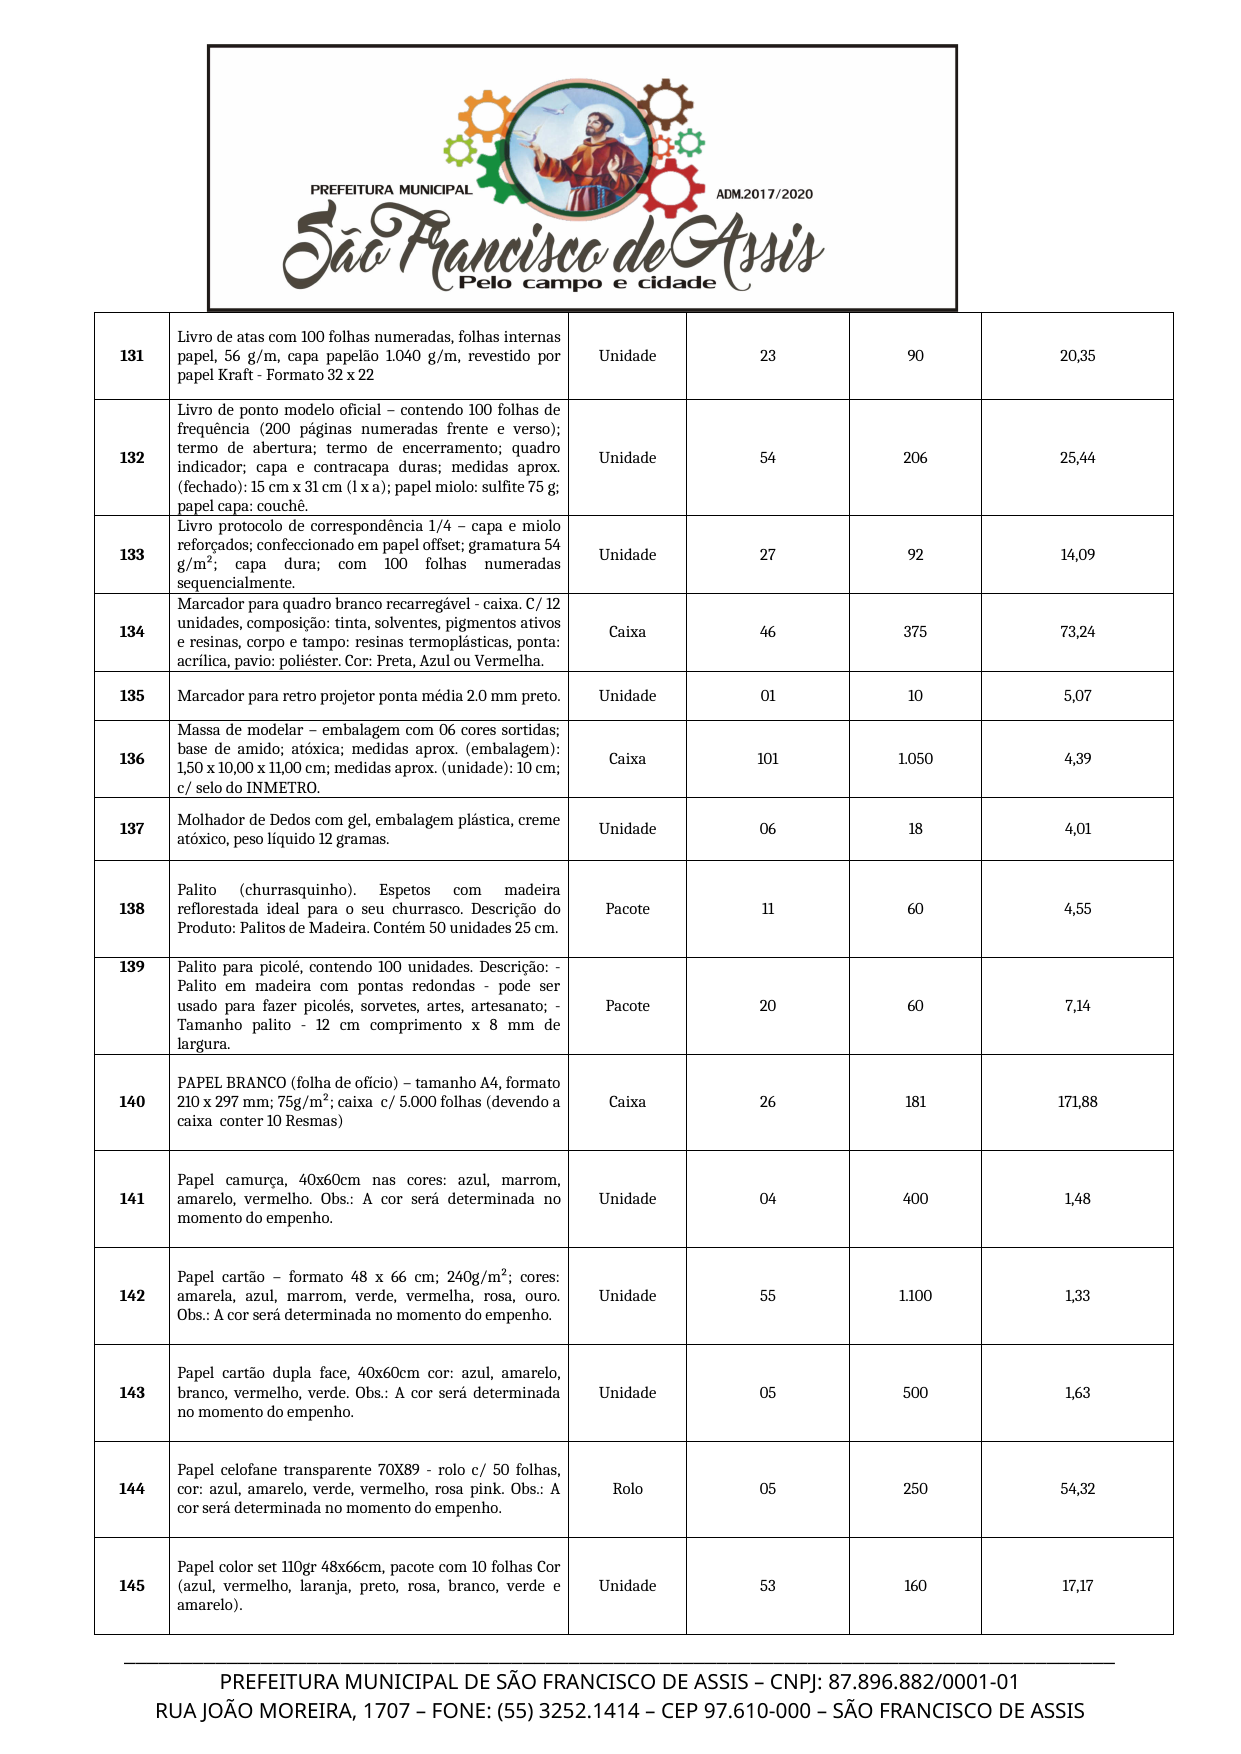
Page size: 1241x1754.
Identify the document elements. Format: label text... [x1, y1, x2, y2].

table_cell 1,48 [982, 1151, 1173, 1247]
table_cell Molhador de Dedos com gel, embalagem plástica, creme atóxico, peso líquido 12 gramas. [170, 798, 568, 860]
table_cell Livro de ponto modelo oficial – contendo 100 folhas de frequência (200 páginas numeradas frente e verso); termo de abertura; termo de encerramento; quadro indicador; capa e contracapa duras; medidas aprox. (fechado): 15 cm x 31 cm (l x a); papel miolo: sulfite 75 g; papel capa: couchê. [170, 400, 568, 515]
table_cell 60 [850, 861, 981, 957]
table_cell 54,32 [982, 1442, 1173, 1537]
table_cell 18 [850, 798, 981, 860]
table_cell Livro de atas com 100 folhas numeradas, folhas internas papel, 56 g/m, capa papelão 1.040 g/m, revestido por papel Kraft - Formato 32 x 22 [170, 313, 568, 399]
table_cell 46 [687, 594, 849, 671]
table_cell 25,44 [982, 400, 1173, 515]
table_cell 55 [687, 1248, 849, 1344]
table_cell Papel color set 110gr 48x66cm, pacote com 10 folhas Cor (azul, vermelho, laranja, preto, rosa, branco, verde e amarelo). [170, 1538, 568, 1634]
table_cell Unidade [569, 1538, 686, 1634]
table_cell Unidade [569, 400, 686, 515]
table_cell Unidade [569, 1151, 686, 1247]
table_cell 4,01 [982, 798, 1173, 860]
table_cell 136 [95, 721, 169, 797]
table_cell Marcador para quadro branco recarregável - caixa. C/ 12 unidades, composição: tinta, solventes, pigmentos ativos e resinas, corpo e tampo: resinas termoplásticas, ponta: acrílica, pavio: poliéster. Cor: Preta, Azul ou Vermelha. [170, 594, 568, 671]
table_cell 4,55 [982, 861, 1173, 957]
table_cell 132 [95, 400, 169, 515]
table_cell 400 [850, 1151, 981, 1247]
table_cell Papel camurça, 40x60cm nas cores: azul, marrom, amarelo, vermelho. Obs.: A cor será determinada no momento do empenho. [170, 1151, 568, 1247]
table_cell 138 [95, 861, 169, 957]
table_cell 142 [95, 1248, 169, 1344]
table_cell 54 [687, 400, 849, 515]
table_cell 139 [95, 958, 169, 1053]
table_cell Unidade [569, 1345, 686, 1441]
table_cell 135 [95, 672, 169, 719]
table_cell 60 [850, 958, 981, 1053]
table_cell 1.100 [850, 1248, 981, 1344]
table_cell Palito para picolé, contendo 100 unidades. Descrição: - Palito em madeira com pontas redondas - pode ser usado para fazer picolés, sorvetes, artes, artesanato; - Tamanho palito - 12 cm comprimento x 8 mm de largura. [170, 958, 568, 1053]
table_cell 27 [687, 516, 849, 593]
table_cell 1.050 [850, 721, 981, 797]
table_cell 05 [687, 1442, 849, 1537]
table_cell Papel cartão – formato 48 x 66 cm; 240g/m²; cores: amarela, azul, marrom, verde, vermelha, rosa, ouro. Obs.: A cor será determinada no momento do empenho. [170, 1248, 568, 1344]
table_cell 375 [850, 594, 981, 671]
table_cell 17,17 [982, 1538, 1173, 1634]
table_cell 7,14 [982, 958, 1173, 1053]
table_cell 171,88 [982, 1055, 1173, 1150]
table_cell 92 [850, 516, 981, 593]
table_cell Caixa [569, 1055, 686, 1150]
table_cell 133 [95, 516, 169, 593]
table_cell 23 [687, 313, 849, 399]
table_cell Papel cartão dupla face, 40x60cm cor: azul, amarelo, branco, vermelho, verde. Obs.: A cor será determinada no momento do empenho. [170, 1345, 568, 1441]
table_cell 4,39 [982, 721, 1173, 797]
table_cell 181 [850, 1055, 981, 1150]
table_cell Caixa [569, 721, 686, 797]
table_cell 500 [850, 1345, 981, 1441]
table_cell Caixa [569, 594, 686, 671]
table_cell 06 [687, 798, 849, 860]
table_cell 90 [850, 313, 981, 399]
table_cell Unidade [569, 798, 686, 860]
table_cell 143 [95, 1345, 169, 1441]
table_cell Unidade [569, 516, 686, 593]
table_cell Livro protocolo de correspondência 1/4 – capa e miolo reforçados; confeccionado em papel offset; gramatura 54 g/m²; capa dura; com 100 folhas numeradas sequencialmente. [170, 516, 568, 593]
table_cell 26 [687, 1055, 849, 1150]
table_cell 01 [687, 672, 849, 719]
table_cell 137 [95, 798, 169, 860]
table_cell Massa de modelar – embalagem com 06 cores sortidas; base de amido; atóxica; medidas aprox. (embalagem): 1,50 x 10,00 x 11,00 cm; medidas aprox. (unidade): 10 cm; c/ selo do INMETRO. [170, 721, 568, 797]
table_cell Marcador para retro projetor ponta média 2.0 mm preto. [170, 672, 568, 719]
table_cell 101 [687, 721, 849, 797]
table_cell 53 [687, 1538, 849, 1634]
table_cell 250 [850, 1442, 981, 1537]
table_cell 1,33 [982, 1248, 1173, 1344]
table_cell Pacote [569, 958, 686, 1053]
table_cell Pacote [569, 861, 686, 957]
table_cell 73,24 [982, 594, 1173, 671]
table_cell 206 [850, 400, 981, 515]
table_cell 160 [850, 1538, 981, 1634]
table_cell 134 [95, 594, 169, 671]
table_cell 144 [95, 1442, 169, 1537]
table_cell Rolo [569, 1442, 686, 1537]
table_cell Papel celofane transparente 70X89 - rolo c/ 50 folhas, cor: azul, amarelo, verde, vermelho, rosa pink. Obs.: A cor será determinada no momento do empenho. [170, 1442, 568, 1537]
table_cell 14,09 [982, 516, 1173, 593]
table_cell 11 [687, 861, 849, 957]
table_cell PAPEL BRANCO (folha de ofício) – tamanho A4, formato 210 x 297 mm; 75g/m²; caixa c/ 5.000 folhas (devendo a caixa conter 10 Resmas) [170, 1055, 568, 1150]
table_cell 10 [850, 672, 981, 719]
table_cell Unidade [569, 313, 686, 399]
table_cell 04 [687, 1151, 849, 1247]
table_cell 1,63 [982, 1345, 1173, 1441]
table_cell 05 [687, 1345, 849, 1441]
table_cell Palito (churrasquinho). Espetos com madeira reflorestada ideal para o seu churrasco. Descrição do Produto: Palitos de Madeira. Contém 50 unidades 25 cm. [170, 861, 568, 957]
table_cell Unidade [569, 672, 686, 719]
table_cell 20 [687, 958, 849, 1053]
table_cell 131 [95, 313, 169, 399]
table_cell 5,07 [982, 672, 1173, 719]
table_cell 141 [95, 1151, 169, 1247]
table_cell Unidade [569, 1248, 686, 1344]
table_cell 140 [95, 1055, 169, 1150]
table_cell 145 [95, 1538, 169, 1634]
table_cell 20,35 [982, 313, 1173, 399]
